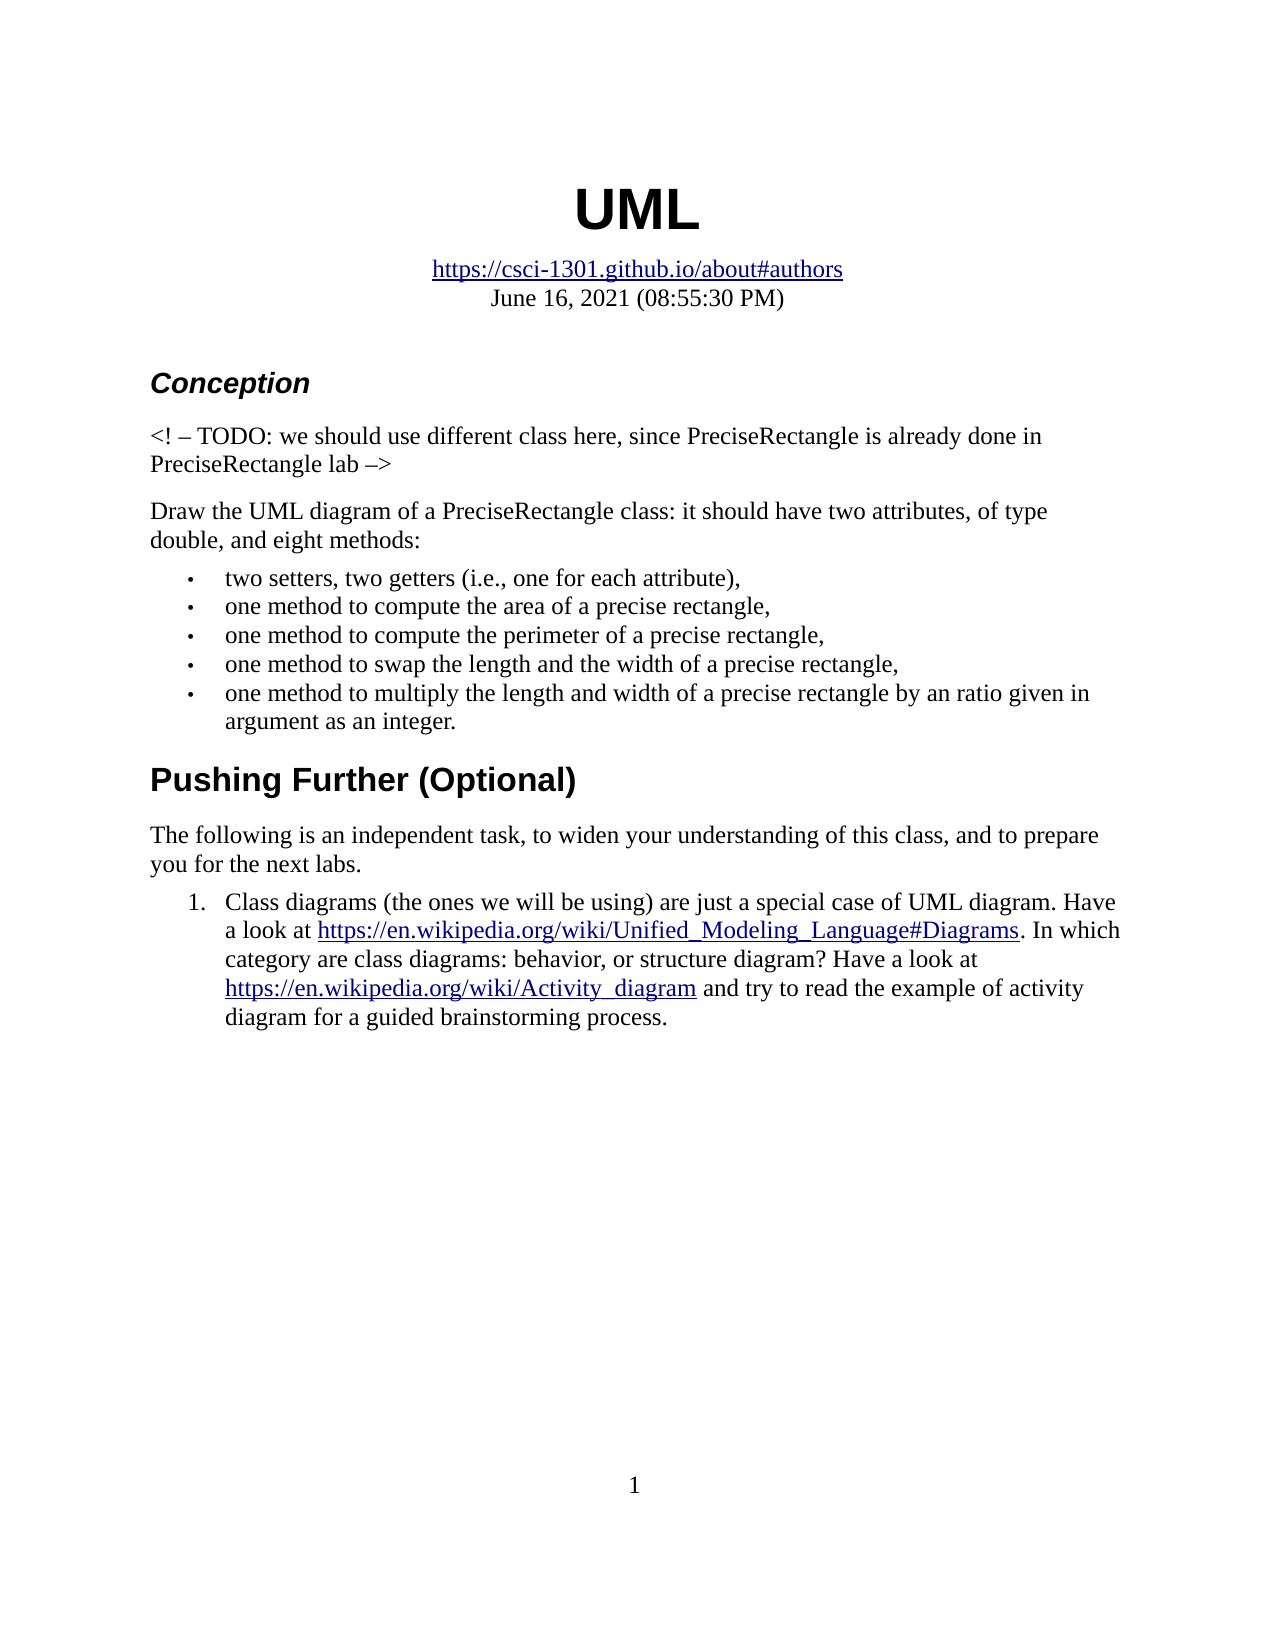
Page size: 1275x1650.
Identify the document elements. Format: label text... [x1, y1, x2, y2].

text June 16, 2021 (08:55:30 PM) [150, 283, 1125, 312]
list two setters, two getters (i.e., one for each attribute), [187, 563, 1125, 591]
subtitle Pushing Further (Optional) [150, 760, 1125, 799]
subtitle Conception [150, 366, 1125, 399]
list one method to multiply the length and width of a precise rectangle by an ratio given in argument as an integer. [187, 678, 1125, 735]
text Draw the UML diagram of a PreciseRectangle class: it should have two attributes, of type double, and eight methods: [150, 496, 1125, 554]
text https://csci-1301.github.io/about#authors [150, 254, 1125, 283]
list one method to compute the area of a precise rectangle, [187, 591, 1125, 620]
list Class diagrams (the ones we will be using) are just a special case of UML diagram. Have a look at https://en.wikipedia.org/wiki/Unified_Modeling_Language#Diagrams. In which category are class diagrams: behavior, or structure diagram? Have a look at https://en.wikipedia.org/wiki/Activity_diagram and try to read the example of activity diagram for a guided brainstorming process. [187, 887, 1125, 1031]
list one method to compute the perimeter of a precise rectangle, [187, 620, 1125, 649]
text The following is an independent task, to widen your understanding of this class, and to prepare you for the next labs. [150, 820, 1125, 878]
list one method to swap the length and the width of a precise rectangle, [187, 649, 1125, 678]
title UML [150, 175, 1125, 242]
text <! – TODO: we should use different class here, since PreciseRectangle is already done in PreciseRectangle lab –> [150, 421, 1125, 478]
